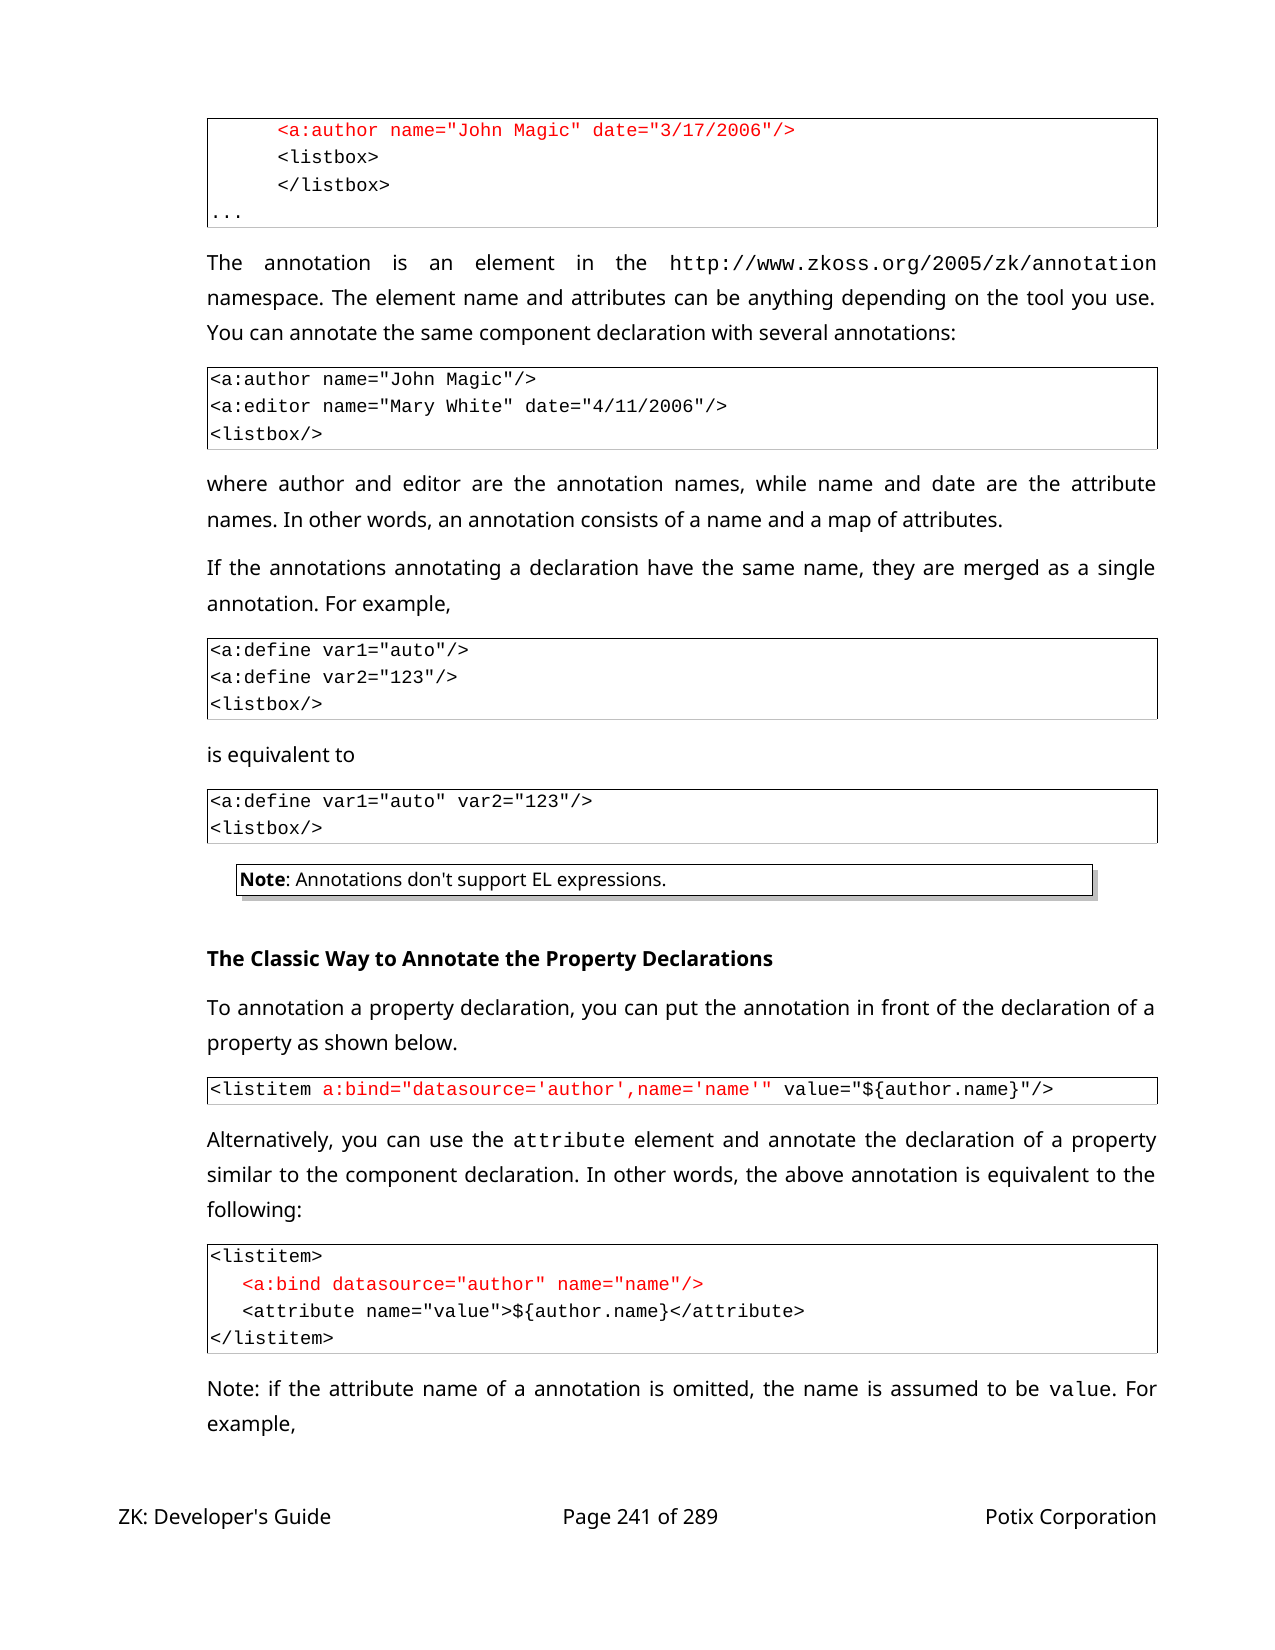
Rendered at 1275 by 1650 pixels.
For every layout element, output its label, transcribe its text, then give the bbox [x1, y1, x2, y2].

text <listbox/> [208, 816, 1157, 843]
text <a:define var1="auto"/> [208, 639, 1157, 662]
text <listitem a:bind="datasource='author',name='name'" value="${author.name}"/> [208, 1078, 1157, 1104]
text To annotation a property declaration, you can put the annotation in front of the declaration of a property as shown below. [207, 993, 1157, 1056]
text <a:bind datasource="author" name="name"/> [208, 1271, 1157, 1296]
text If the annotations annotating a declaration have the same name, they are merged as a single annotation. For example, [207, 553, 1157, 617]
text <attribute name="value">${author.name}</attribute> [208, 1299, 1157, 1323]
text <listbox> [208, 145, 1157, 169]
text <listitem> [208, 1245, 1157, 1268]
text where author and editor are the annotation names, while name and date are the attribute names. In other words, an annotation consists of a name and a map of attributes. [207, 469, 1157, 533]
text </listbox> [208, 172, 1157, 197]
text The annotation is an element in the http://www.zkoss.org/2005/zk/annotation namespace. The element name and attributes can be anything depending on the tool you use. You can annotate the same component declaration with several annotations: [207, 248, 1157, 347]
text <listbox/> [208, 422, 1157, 449]
text <listbox/> [208, 692, 1157, 719]
text <a:author name="John Magic" date="3/17/2006"/> [208, 119, 1157, 142]
text Note: Annotations don't support EL expressions. [237, 865, 1092, 895]
text is equivalent to [207, 740, 1157, 768]
text <a:define var1="auto" var2="123"/> [208, 790, 1157, 813]
text Alternatively, you can use the attribute element and annotate the declaration of a property similar to the component declaration. In other words, the above annotation is equivalent to the following: [207, 1125, 1157, 1224]
text </listitem> [208, 1326, 1157, 1353]
text Note: if the attribute name of a annotation is omitted, the name is assumed to be value. For example, [207, 1374, 1157, 1437]
text <a:define var2="123"/> [208, 665, 1157, 689]
subtitle The Classic Way to Annotate the Property Declarations [207, 944, 1157, 972]
text <a:editor name="Mary White" date="4/11/2006"/> [208, 394, 1157, 419]
text ... [208, 200, 1157, 227]
text <a:author name="John Magic"/> [208, 368, 1157, 391]
